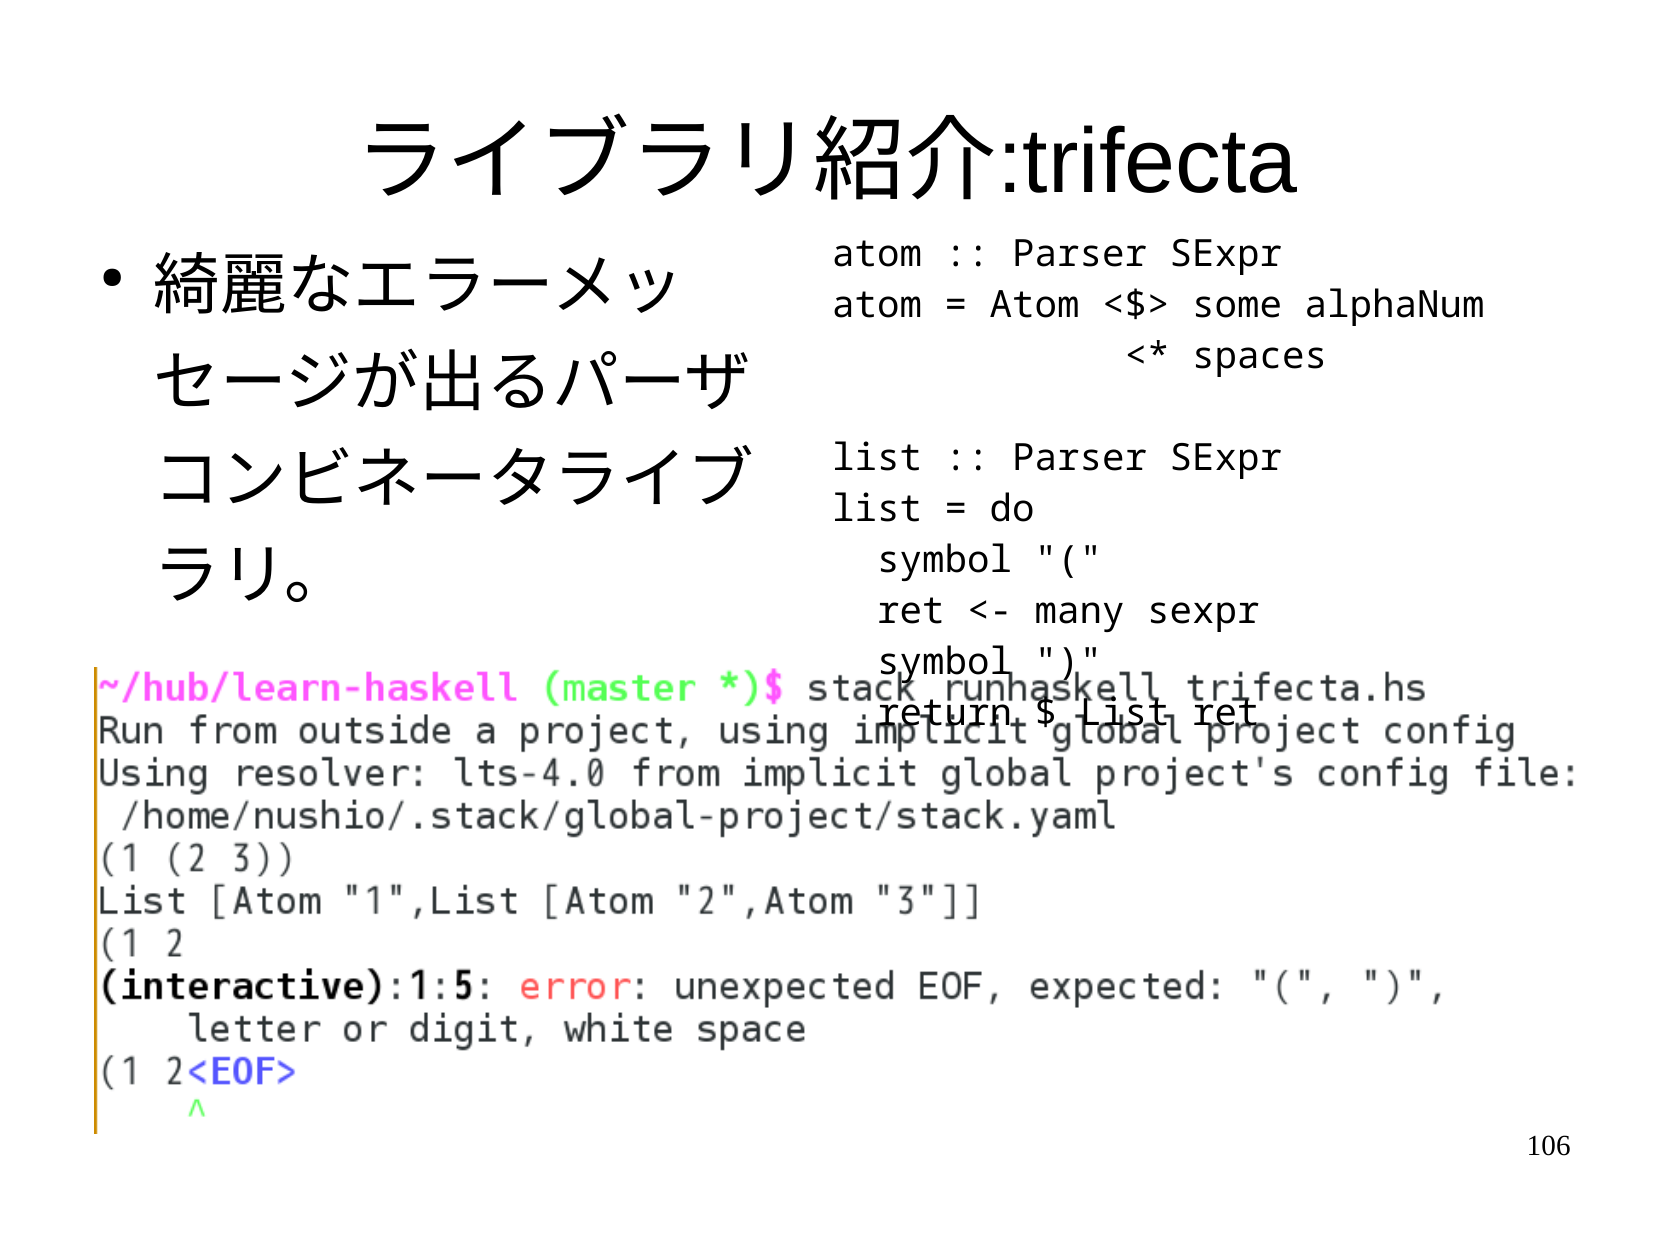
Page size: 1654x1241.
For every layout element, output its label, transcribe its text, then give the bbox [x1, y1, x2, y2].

picture [94, 667, 1592, 1134]
list 綺麗なエラーメッセージが出るパーザコンビネータライブラリ。 [82, 231, 768, 951]
picture [973, 667, 984, 672]
picture [951, 667, 961, 672]
text_box atom :: Parser SExpr atom = Atom <$> some alphaNum <* spaces list :: Parser SExpr list = do symbol "(" ret <- many sexpr symbol ")" return $ List ret [817, 218, 1593, 645]
title ライブラリ紹介:trifecta [82, 49, 1571, 257]
